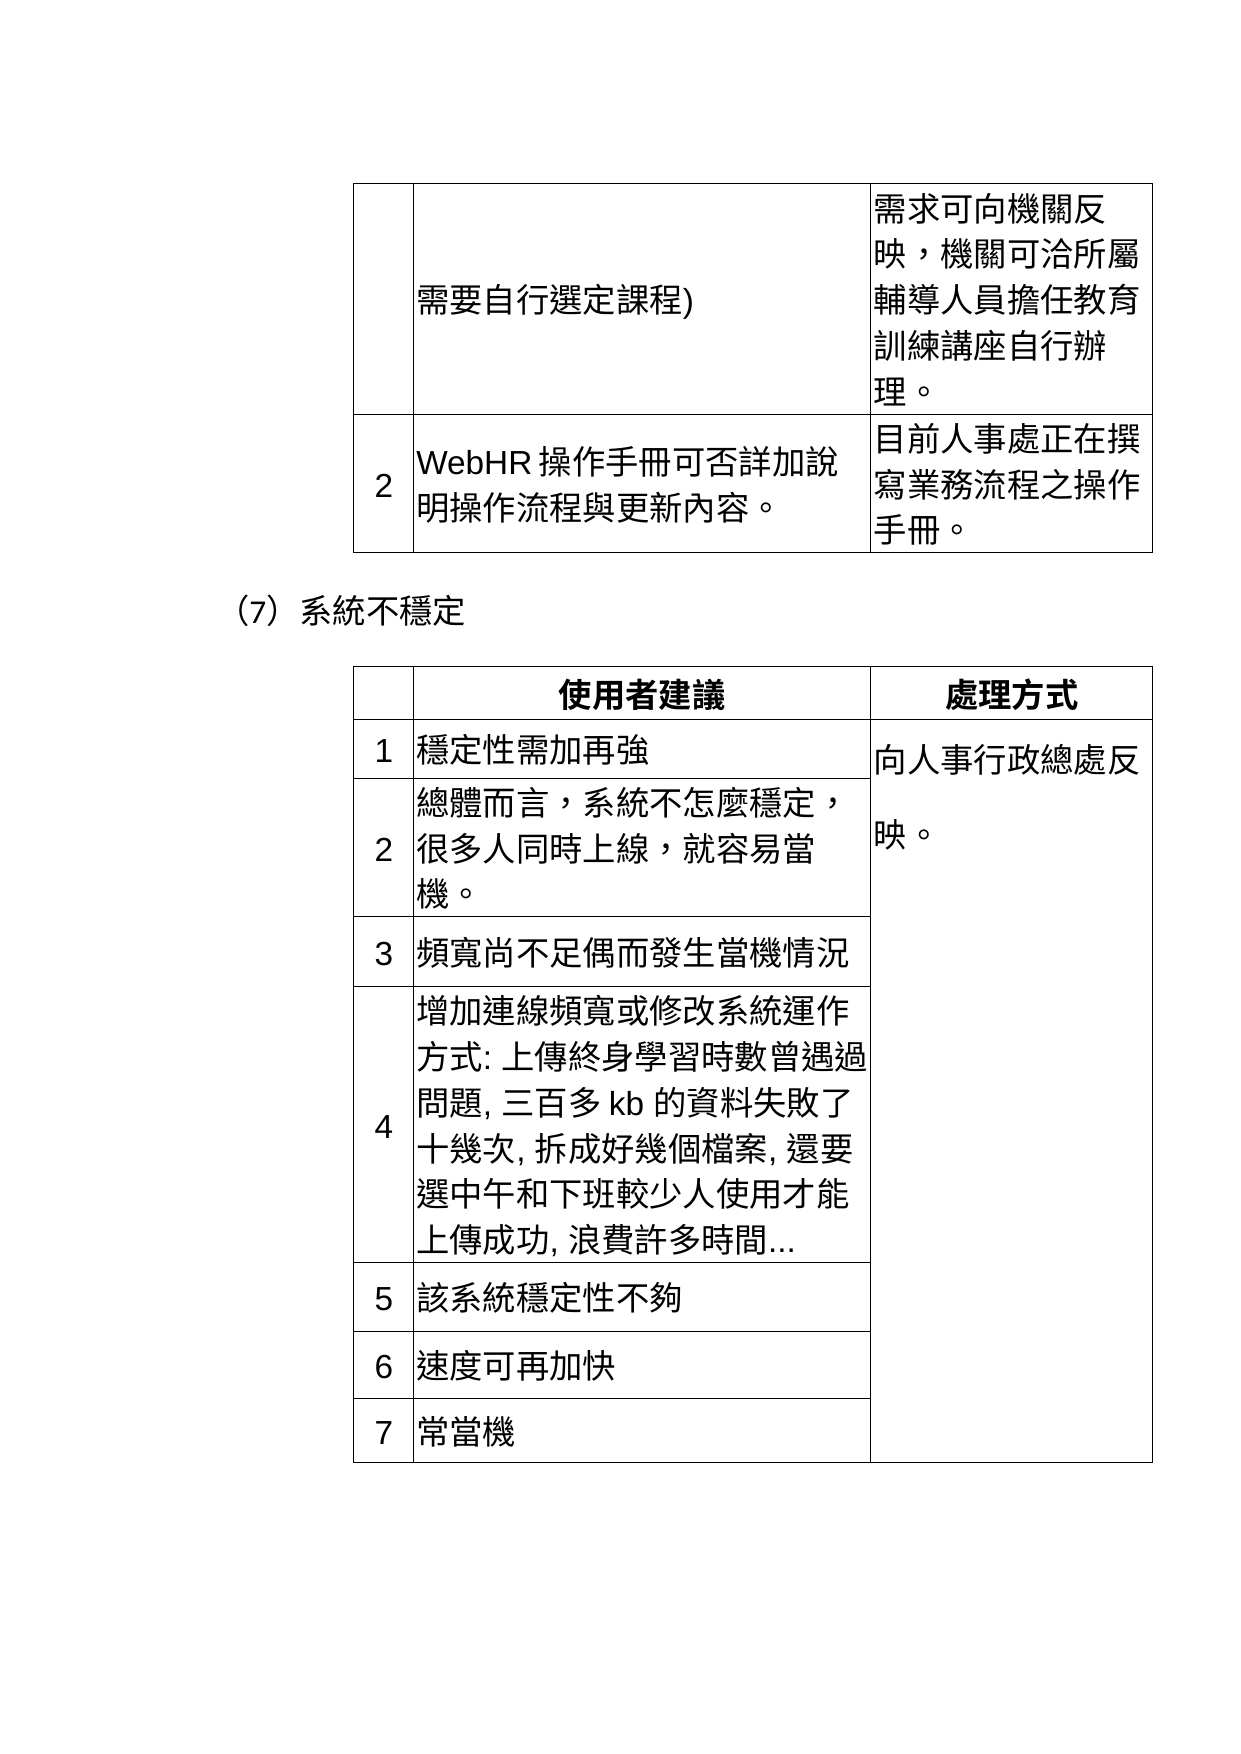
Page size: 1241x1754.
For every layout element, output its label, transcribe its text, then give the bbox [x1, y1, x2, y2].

table_cell 2 [354, 779, 413, 916]
table_cell 5 [354, 1263, 413, 1331]
table_cell 增加連線頻寬或修改系統運作方式: 上傳終身學習時數曾遇過問題, 三百多 kb 的資料失敗了十幾次, 拆成好幾個檔案, 還要選中午和下班較少人使用才能上傳成功, 浪費許多時間... [414, 987, 870, 1262]
table_header [354, 667, 413, 719]
table_cell 該系統穩定性不夠 [414, 1263, 870, 1331]
table_cell 6 [354, 1332, 413, 1398]
table_cell 目前人事處正在撰寫業務流程之操作手冊。 [871, 415, 1152, 552]
table_cell 7 [354, 1399, 413, 1462]
table_cell [354, 184, 413, 413]
text （7）系統不穩定 [133, 572, 1137, 647]
table_cell 總體而言，系統不怎麼穩定，很多人同時上線，就容易當機。 [414, 779, 870, 916]
table_cell 頻寬尚不足偶而發生當機情況 [414, 917, 870, 986]
table_cell 速度可再加快 [414, 1332, 870, 1398]
table_cell 常當機 [414, 1399, 870, 1462]
table_header 處理方式 [871, 667, 1152, 719]
table_cell 4 [354, 987, 413, 1262]
table_cell 穩定性需加再強 [414, 720, 870, 777]
table_header 使用者建議 [414, 667, 870, 719]
table_cell 需求可向機關反映，機關可洽所屬輔導人員擔任教育訓練講座自行辦理。 [871, 184, 1152, 413]
table_cell 需要自行選定課程) [414, 184, 870, 413]
table_cell WebHR操作手冊可否詳加說明操作流程與更新內容。 [414, 415, 870, 552]
table_cell 3 [354, 917, 413, 986]
table_cell 向人事行政總處反映。 [871, 720, 1152, 1462]
table_cell 1 [354, 720, 413, 777]
table_cell 2 [354, 415, 413, 552]
